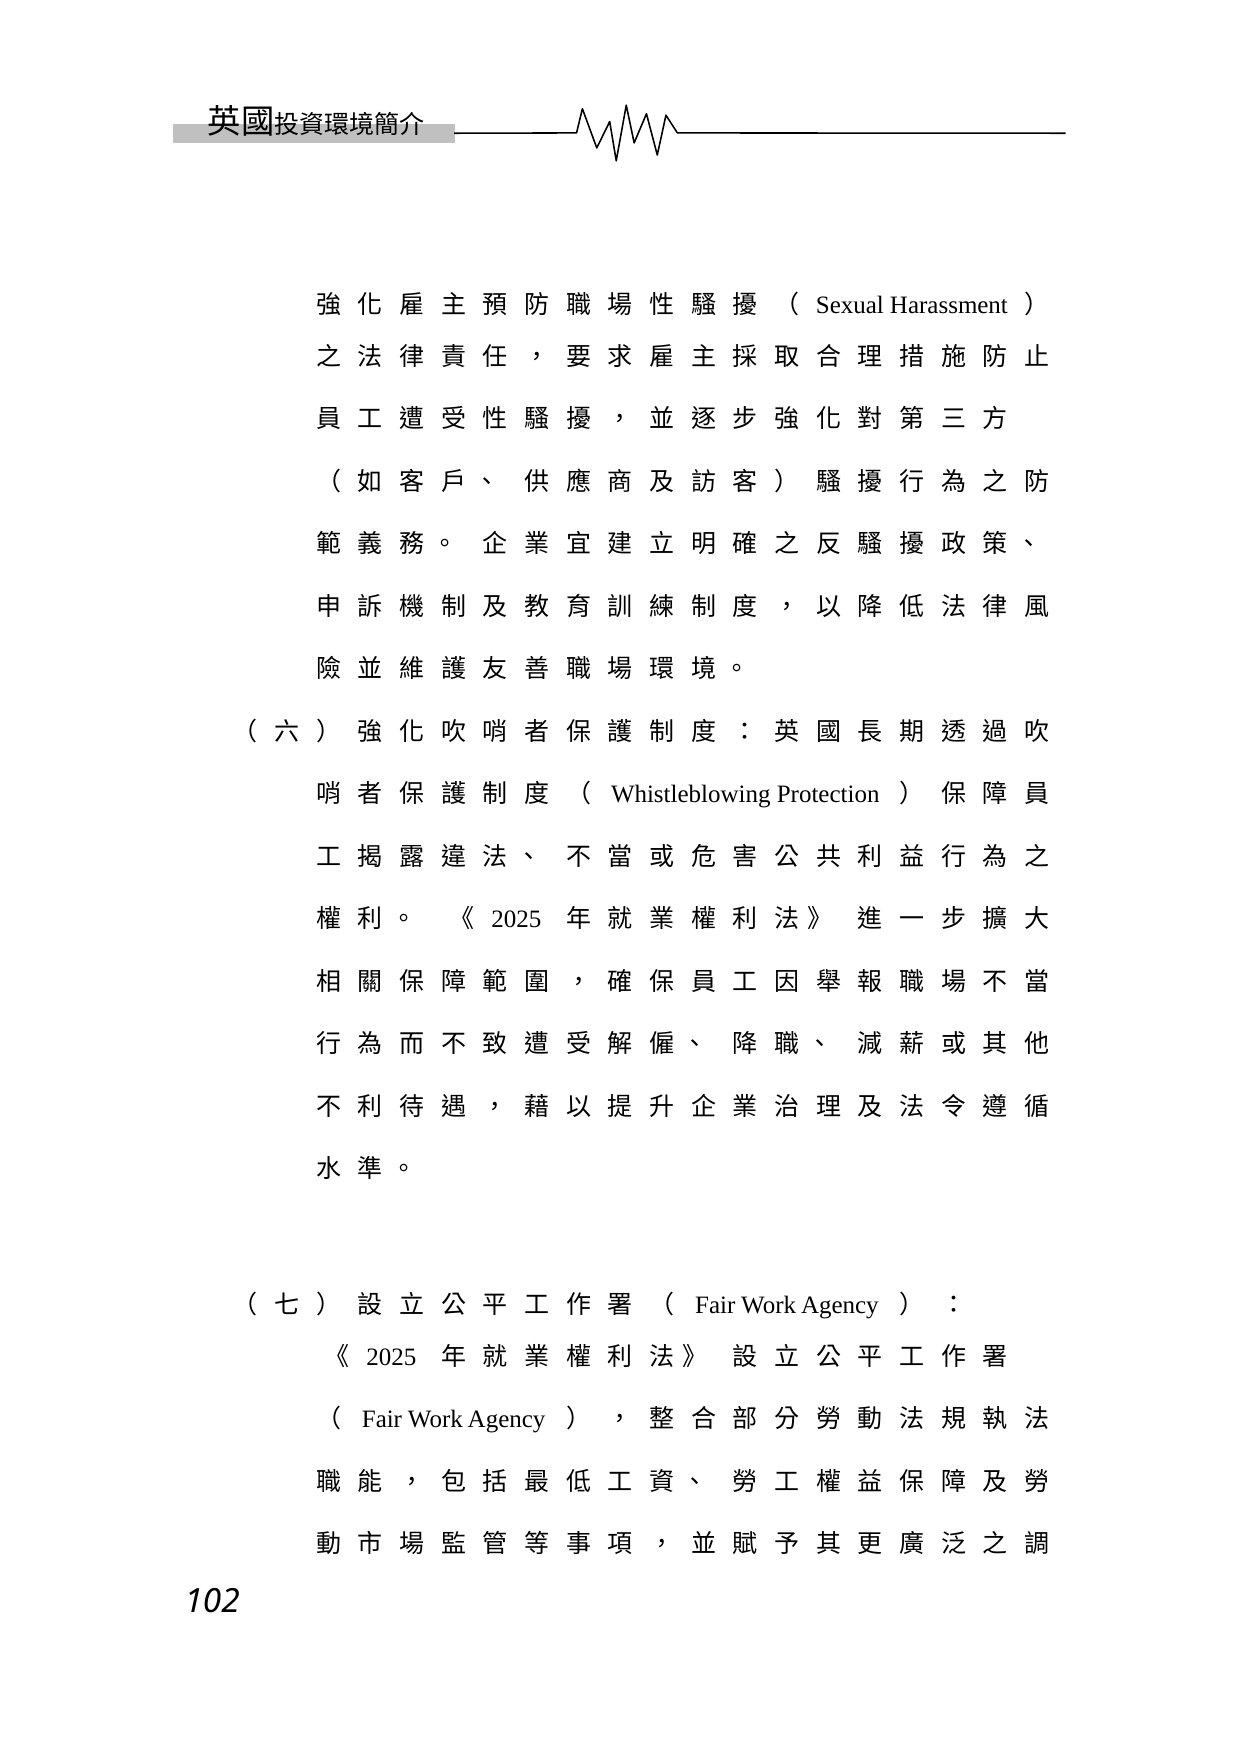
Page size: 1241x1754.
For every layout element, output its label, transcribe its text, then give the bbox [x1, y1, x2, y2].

text 強化雇主預防職場性騷擾（Sexual Harassment）之法律責任，要求雇主採取合理措施防止員工遭受性騷擾，並逐步強化對第三方（如客戶、供應商及訪客）騷擾行為之防範義務。企業宜建立明確之反騷擾政策、申訴機制及教育訓練制度，以降低法律風險並維護友善職場環境。 [207, 250, 1058, 688]
text （七）設立公平工作署（Fair Work Agency）：《2025年就業權利法》設立公平工作署（Fair Work Agency），整合部分勞動法規執法職能，包括最低工資、勞工權益保障及勞動市場監管等事項，並賦予其更廣泛之調 [207, 1250, 1058, 1563]
text （六）強化吹哨者保護制度：英國長期透過吹哨者保護制度（Whistleblowing Protection）保障員工揭露違法、不當或危害公共利益行為之權利。《2025年就業權利法》進一步擴大相關保障範圍，確保員工因舉報職場不當行為而不致遭受解僱、降職、減薪或其他不利待遇，藉以提升企業治理及法令遵循水準。 [207, 688, 1058, 1188]
